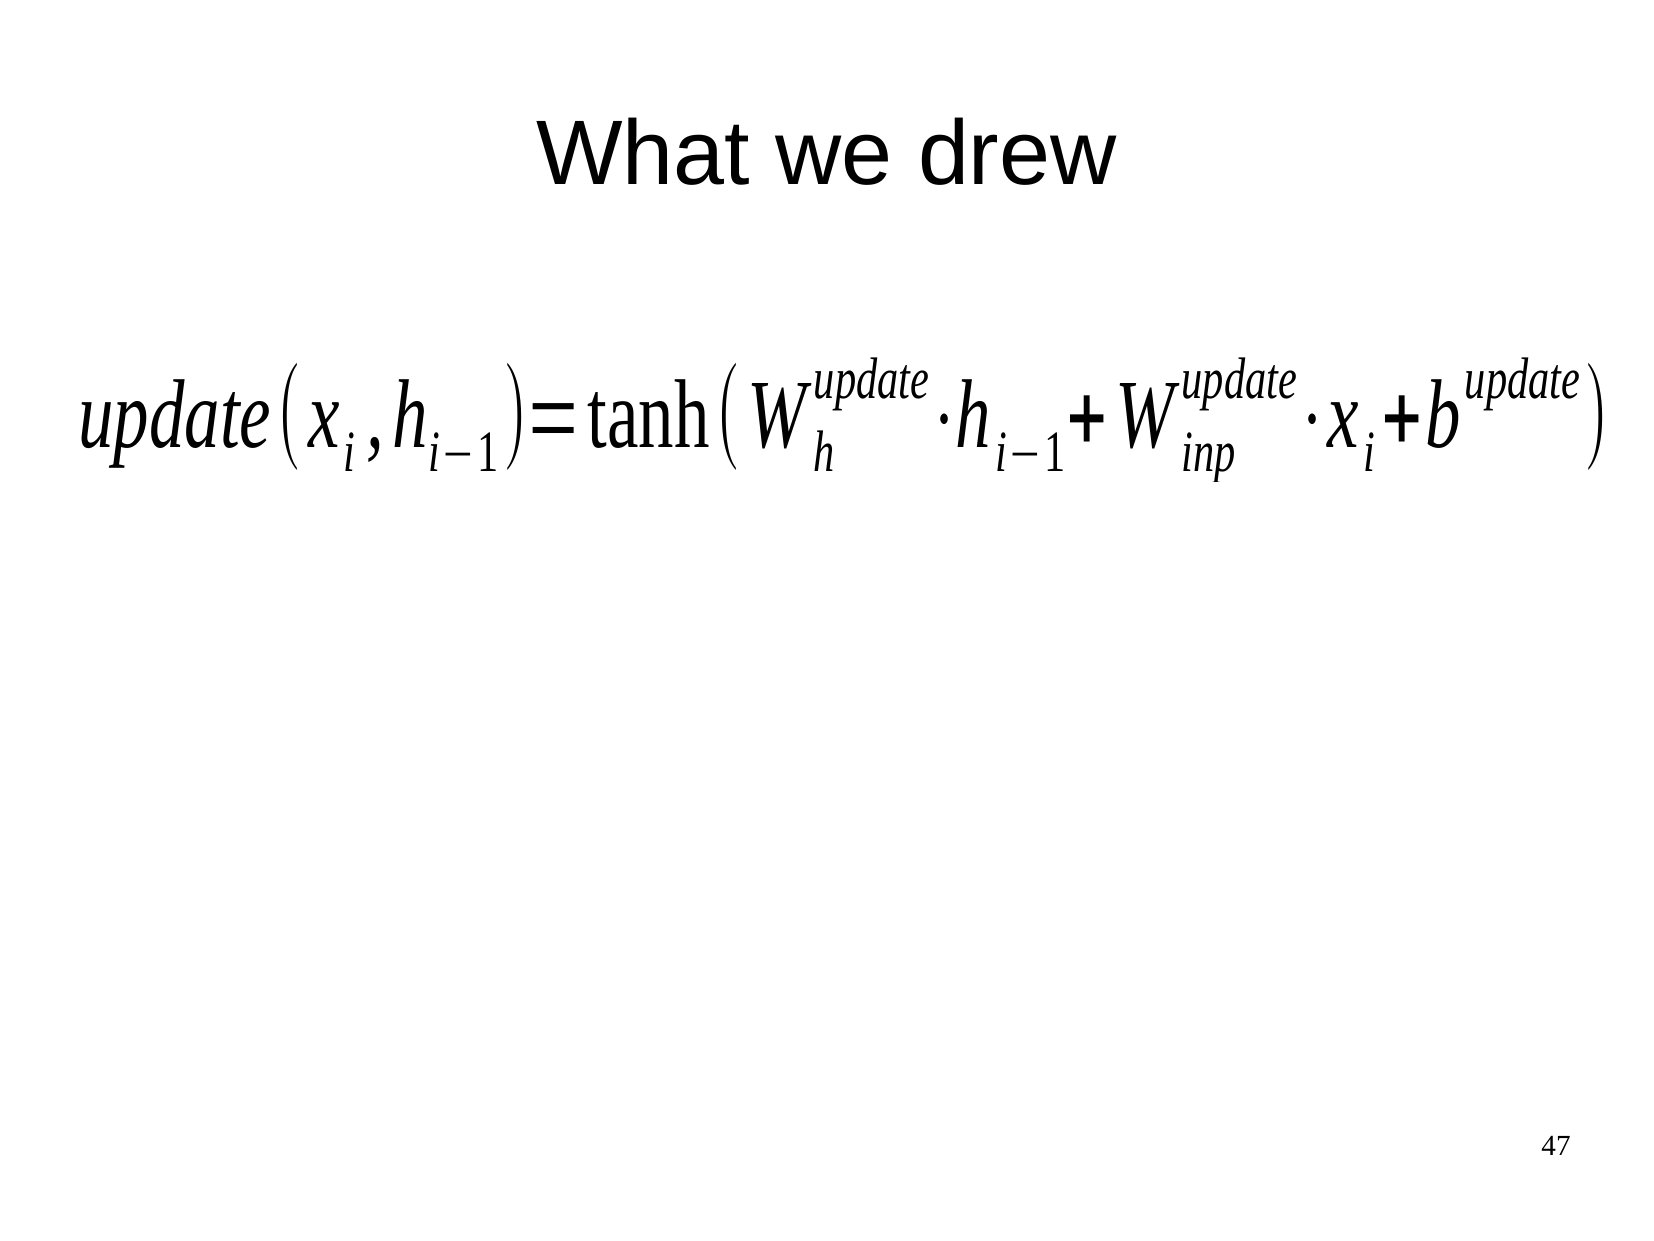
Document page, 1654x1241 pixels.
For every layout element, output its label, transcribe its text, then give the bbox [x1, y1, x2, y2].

title What we drew [82, 49, 1571, 257]
chart [60, 343, 1626, 482]
